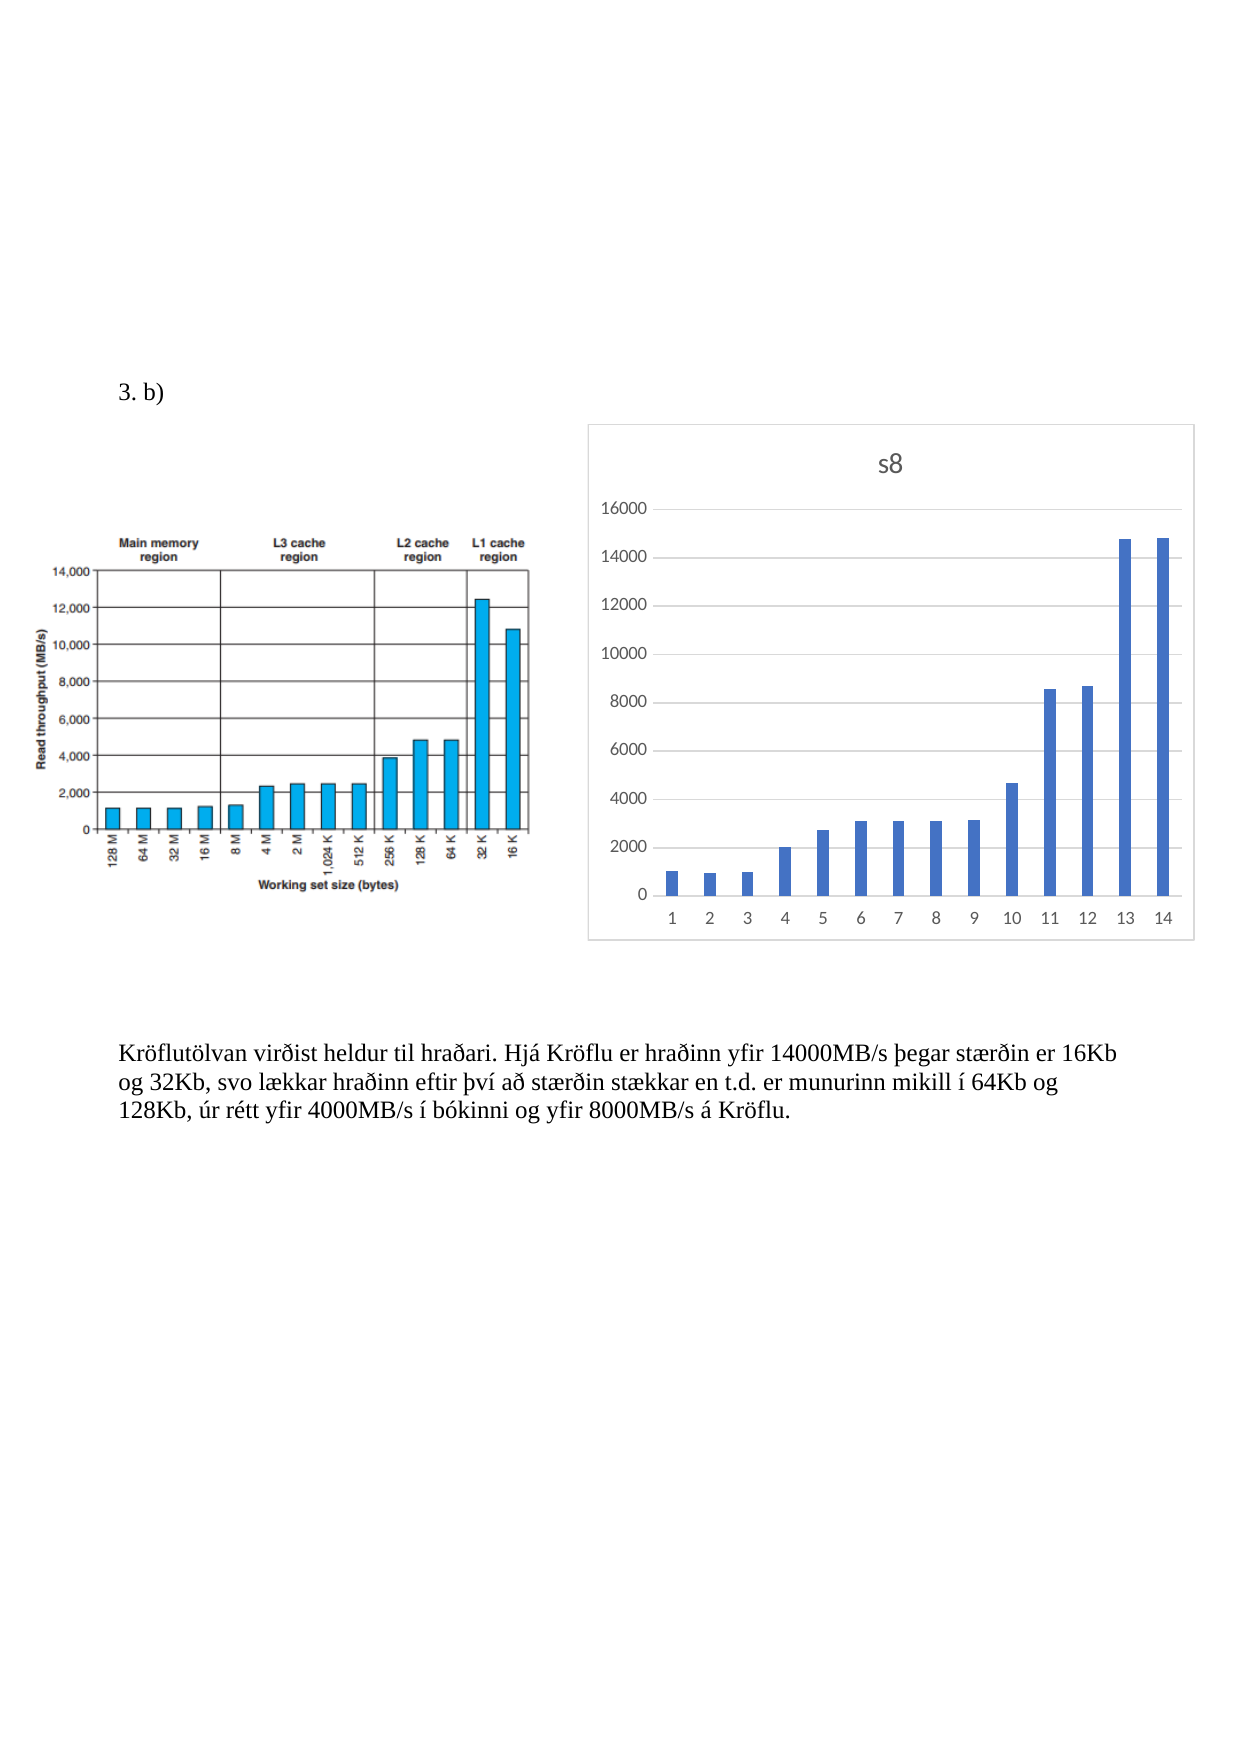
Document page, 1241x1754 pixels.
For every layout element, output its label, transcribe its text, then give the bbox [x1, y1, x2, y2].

text 3. b) [118, 377, 1122, 406]
text Kröflutölvan virðist heldur til hraðari. Hjá Kröflu er hraðinn yfir 14000MB/s þegar stærðin er 16Kb og 32Kb, svo lækkar hraðinn eftir því að stærðin stækkar en t.d. er munurinn mikill í 64Kb og 128Kb, úr rétt yfir 4000MB/s í bókinni og yfir 8000MB/s á Kröflu. [118, 1038, 1122, 1124]
